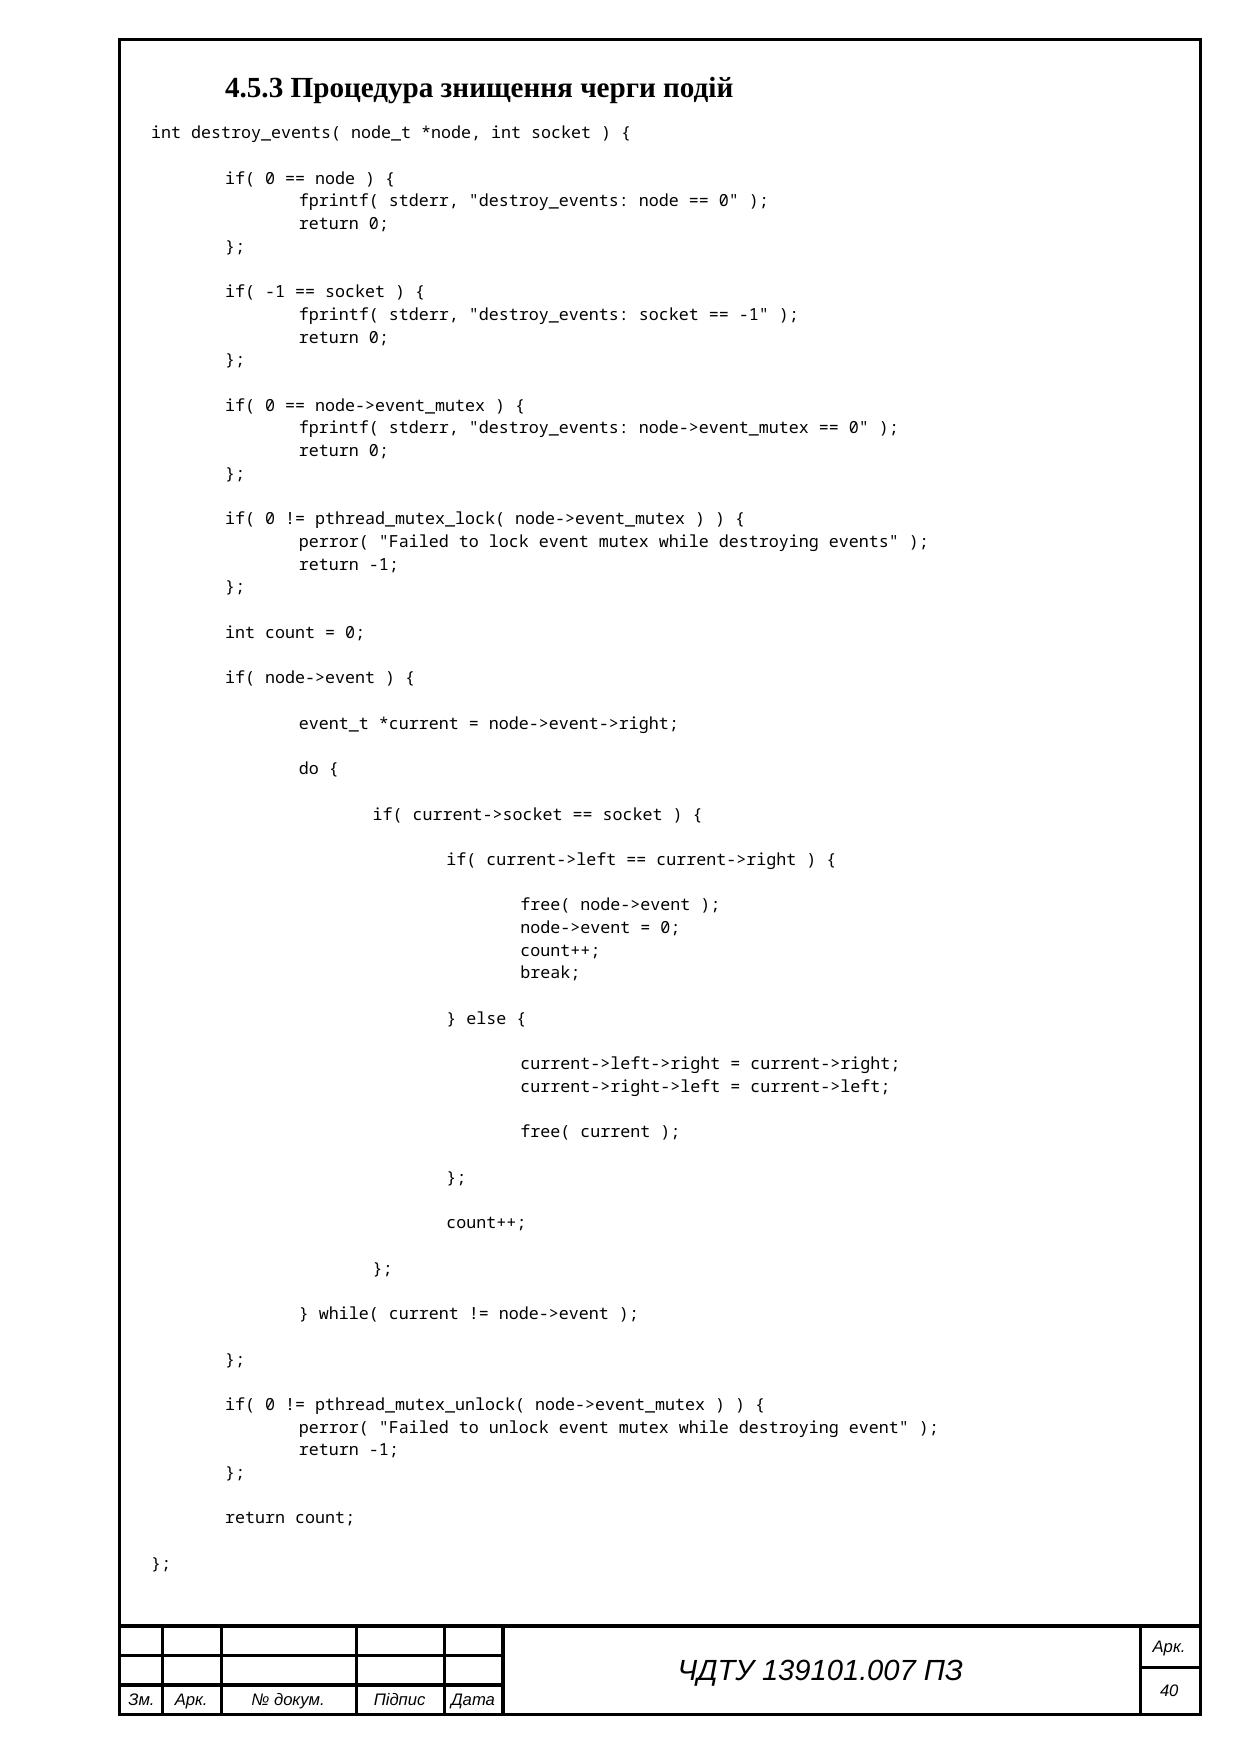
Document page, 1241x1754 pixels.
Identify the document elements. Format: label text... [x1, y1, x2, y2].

text perror( "Failed to unlock event mutex while destroying event" ); [151, 1415, 1170, 1438]
text } else { [151, 1006, 1170, 1029]
text fprintf( stderr, "destroy_events: socket == -1" ); [151, 302, 1170, 325]
text 4.5.3 Процедура знищення черги подій [151, 71, 1170, 104]
text }; [151, 1165, 1170, 1188]
text free( current ); [151, 1120, 1170, 1143]
text }; [151, 234, 1170, 257]
text do { [151, 757, 1170, 779]
text }; [151, 461, 1170, 484]
text event_t *current = node->event->right; [151, 711, 1170, 734]
text return count; [151, 1506, 1170, 1529]
text }; [151, 348, 1170, 371]
text current->left->right = current->right; [151, 1052, 1170, 1074]
text if( 0 != pthread_mutex_unlock( node->event_mutex ) ) { [151, 1392, 1170, 1415]
text if( node->event ) { [151, 666, 1170, 688]
text }; [151, 1347, 1170, 1370]
text fprintf( stderr, "destroy_events: node->event_mutex == 0" ); [151, 416, 1170, 439]
text } while( current != node->event ); [151, 1302, 1170, 1324]
text }; [151, 1461, 1170, 1483]
text count++; [151, 1211, 1170, 1233]
text int destroy_events( node_t *node, int socket ) { [151, 121, 1170, 143]
text current->right->left = current->left; [151, 1074, 1170, 1097]
text }; [151, 1551, 1170, 1574]
text free( node->event ); [151, 893, 1170, 916]
text if( -1 == socket ) { [151, 280, 1170, 302]
text if( 0 == node ) { [151, 166, 1170, 189]
text break; [151, 961, 1170, 984]
text return -1; [151, 1438, 1170, 1461]
text count++; [151, 938, 1170, 961]
text return -1; [151, 552, 1170, 575]
text }; [151, 1256, 1170, 1279]
text if( 0 == node->event_mutex ) { [151, 393, 1170, 416]
text }; [151, 575, 1170, 598]
text perror( "Failed to lock event mutex while destroying events" ); [151, 529, 1170, 552]
text int count = 0; [151, 620, 1170, 643]
text if( current->socket == socket ) { [151, 802, 1170, 825]
text node->event = 0; [151, 916, 1170, 938]
text fprintf( stderr, "destroy_events: node == 0" ); [151, 189, 1170, 212]
text return 0; [151, 325, 1170, 348]
text if( current->left == current->right ) { [151, 847, 1170, 870]
text return 0; [151, 212, 1170, 234]
text return 0; [151, 439, 1170, 461]
text if( 0 != pthread_mutex_lock( node->event_mutex ) ) { [151, 507, 1170, 529]
